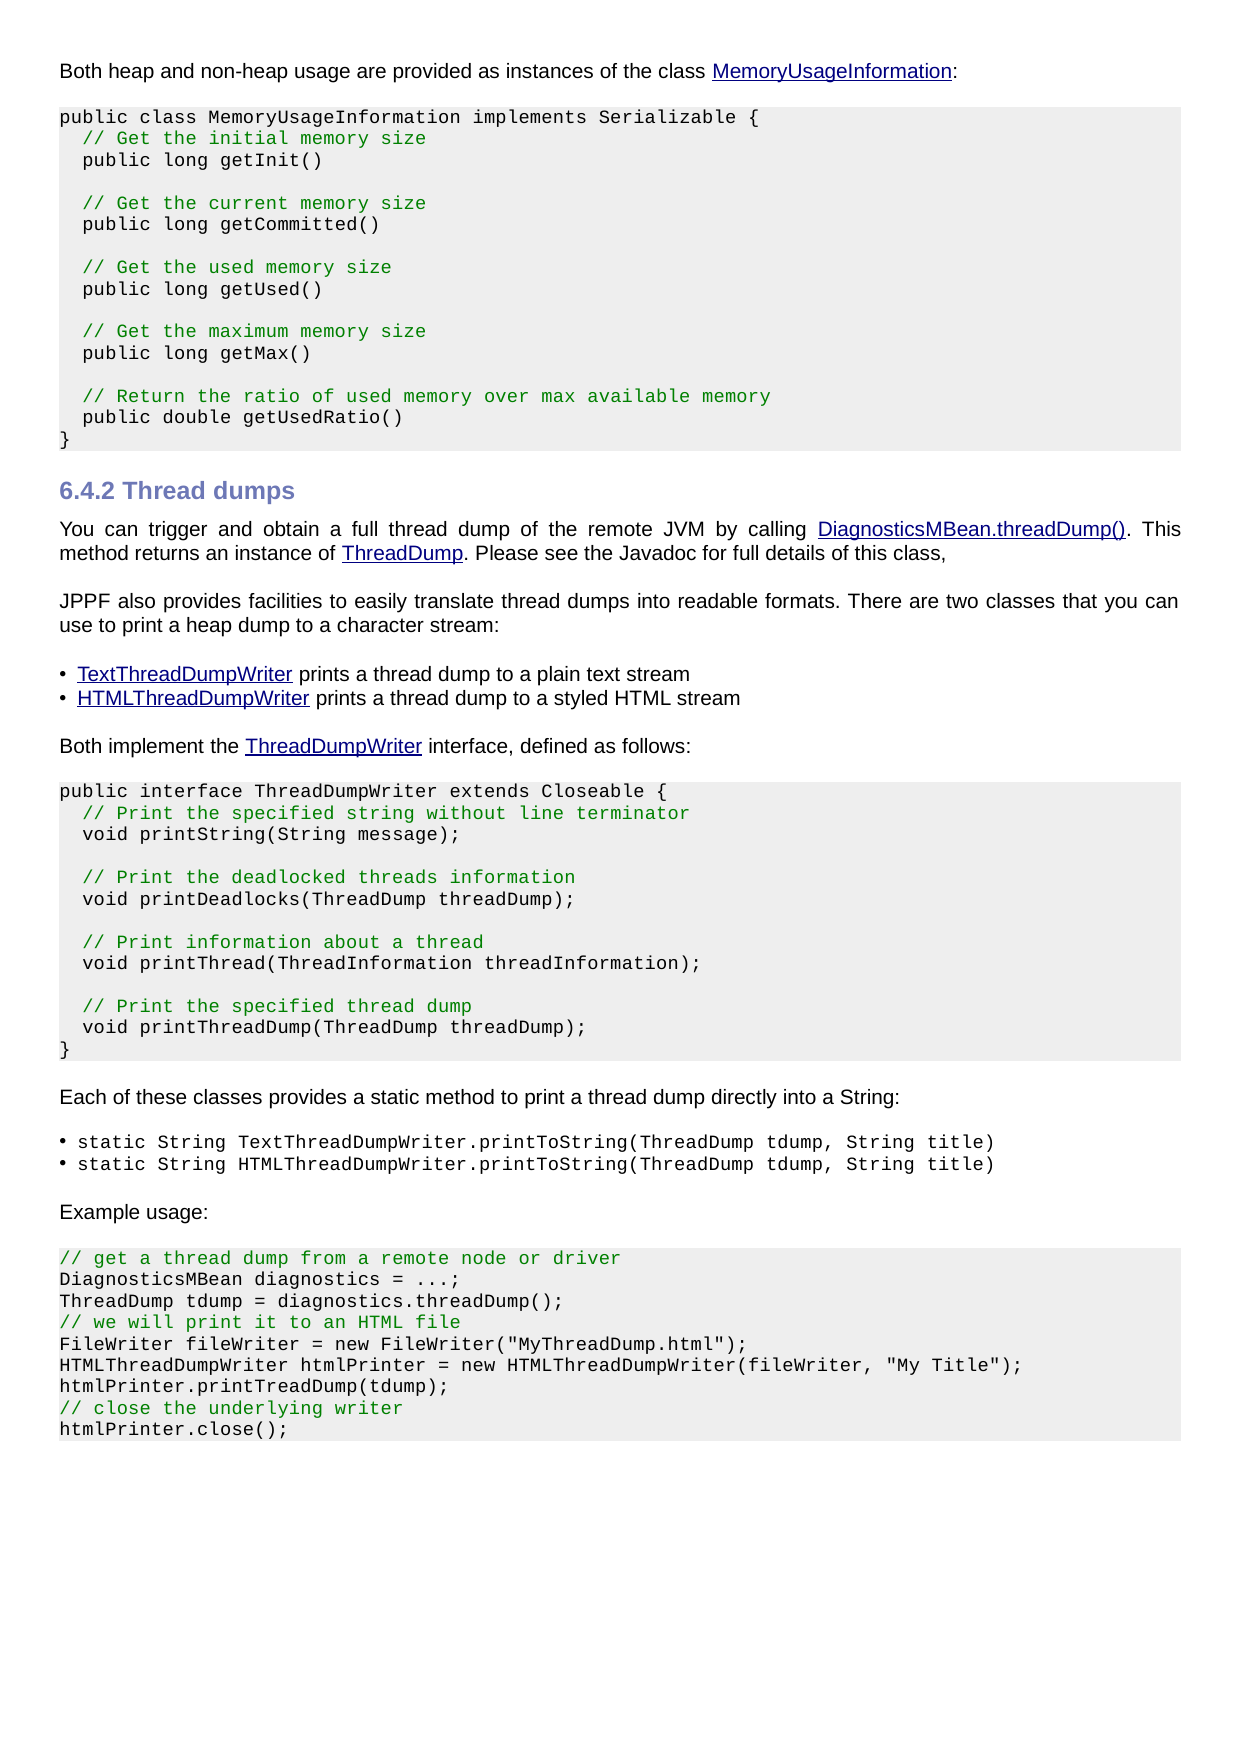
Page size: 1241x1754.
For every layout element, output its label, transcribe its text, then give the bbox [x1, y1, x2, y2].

text // get a thread dump from a remote node or driver [59, 1248, 1181, 1269]
text Both heap and non-heap usage are provided as instances of the class MemoryUsageInformation: [59, 59, 1181, 83]
text void printThreadDump(ThreadDump threadDump); [59, 1018, 1181, 1039]
text JPPF also provides facilities to easily translate thread dumps into readable formats. There are two classes that you can use to print a heap dump to a character stream: [59, 589, 1181, 637]
list static String TextThreadDumpWriter.printToString(ThreadDump tdump, String title) [59, 1133, 1181, 1154]
text // Print the deadlocked threads information [59, 868, 1181, 889]
text public long getCommitted() [59, 214, 1181, 236]
text // Get the maximum memory size [59, 322, 1181, 343]
list TextThreadDumpWriter prints a thread dump to a plain text stream [59, 661, 1181, 686]
subtitle Thread dumps [59, 476, 1181, 504]
text Each of these classes provides a static method to print a thread dump directly into a String: [59, 1085, 1181, 1109]
text // Print the specified thread dump [59, 996, 1181, 1018]
text public interface ThreadDumpWriter extends Closeable { [59, 782, 1181, 803]
text FileWriter fileWriter = new FileWriter("MyThreadDump.html"); [59, 1334, 1181, 1355]
text // Return the ratio of used memory over max available memory [59, 386, 1181, 408]
text htmlPrinter.close(); [59, 1420, 1181, 1441]
text // Get the current memory size [59, 193, 1181, 214]
text You can trigger and obtain a full thread dump of the remote JVM by calling DiagnosticsMBean.threadDump(). This method returns an instance of ThreadDump. Please see the Javadoc for full details of this class, [59, 517, 1181, 565]
text } [59, 1039, 1181, 1061]
text void printDeadlocks(ThreadDump threadDump); [59, 889, 1181, 911]
text Example usage: [59, 1200, 1181, 1224]
list HTMLThreadDumpWriter prints a thread dump to a styled HTML stream [59, 686, 1181, 709]
text // Print the specified string without line terminator [59, 803, 1181, 825]
text public long getUsed() [59, 279, 1181, 300]
text ThreadDump tdump = diagnostics.threadDump(); [59, 1291, 1181, 1312]
text void printString(String message); [59, 825, 1181, 846]
text Both implement the ThreadDumpWriter interface, defined as follows: [59, 734, 1181, 758]
text htmlPrinter.printTreadDump(tdump); [59, 1377, 1181, 1398]
text public class MemoryUsageInformation implements Serializable { [59, 107, 1181, 129]
text public double getUsedRatio() [59, 408, 1181, 429]
text // Get the initial memory size [59, 129, 1181, 150]
text // Print information about a thread [59, 932, 1181, 953]
text public long getInit() [59, 150, 1181, 172]
text DiagnosticsMBean diagnostics = ...; [59, 1269, 1181, 1291]
text // Get the used memory size [59, 257, 1181, 279]
text } [59, 429, 1181, 451]
text public long getMax() [59, 343, 1181, 365]
list static String HTMLThreadDumpWriter.printToString(ThreadDump tdump, String title) [59, 1154, 1181, 1176]
text void printThread(ThreadInformation threadInformation); [59, 953, 1181, 975]
text // close the underlying writer [59, 1398, 1181, 1420]
text HTMLThreadDumpWriter htmlPrinter = new HTMLThreadDumpWriter(fileWriter, "My Title"); [59, 1355, 1181, 1377]
text // we will print it to an HTML file [59, 1312, 1181, 1334]
